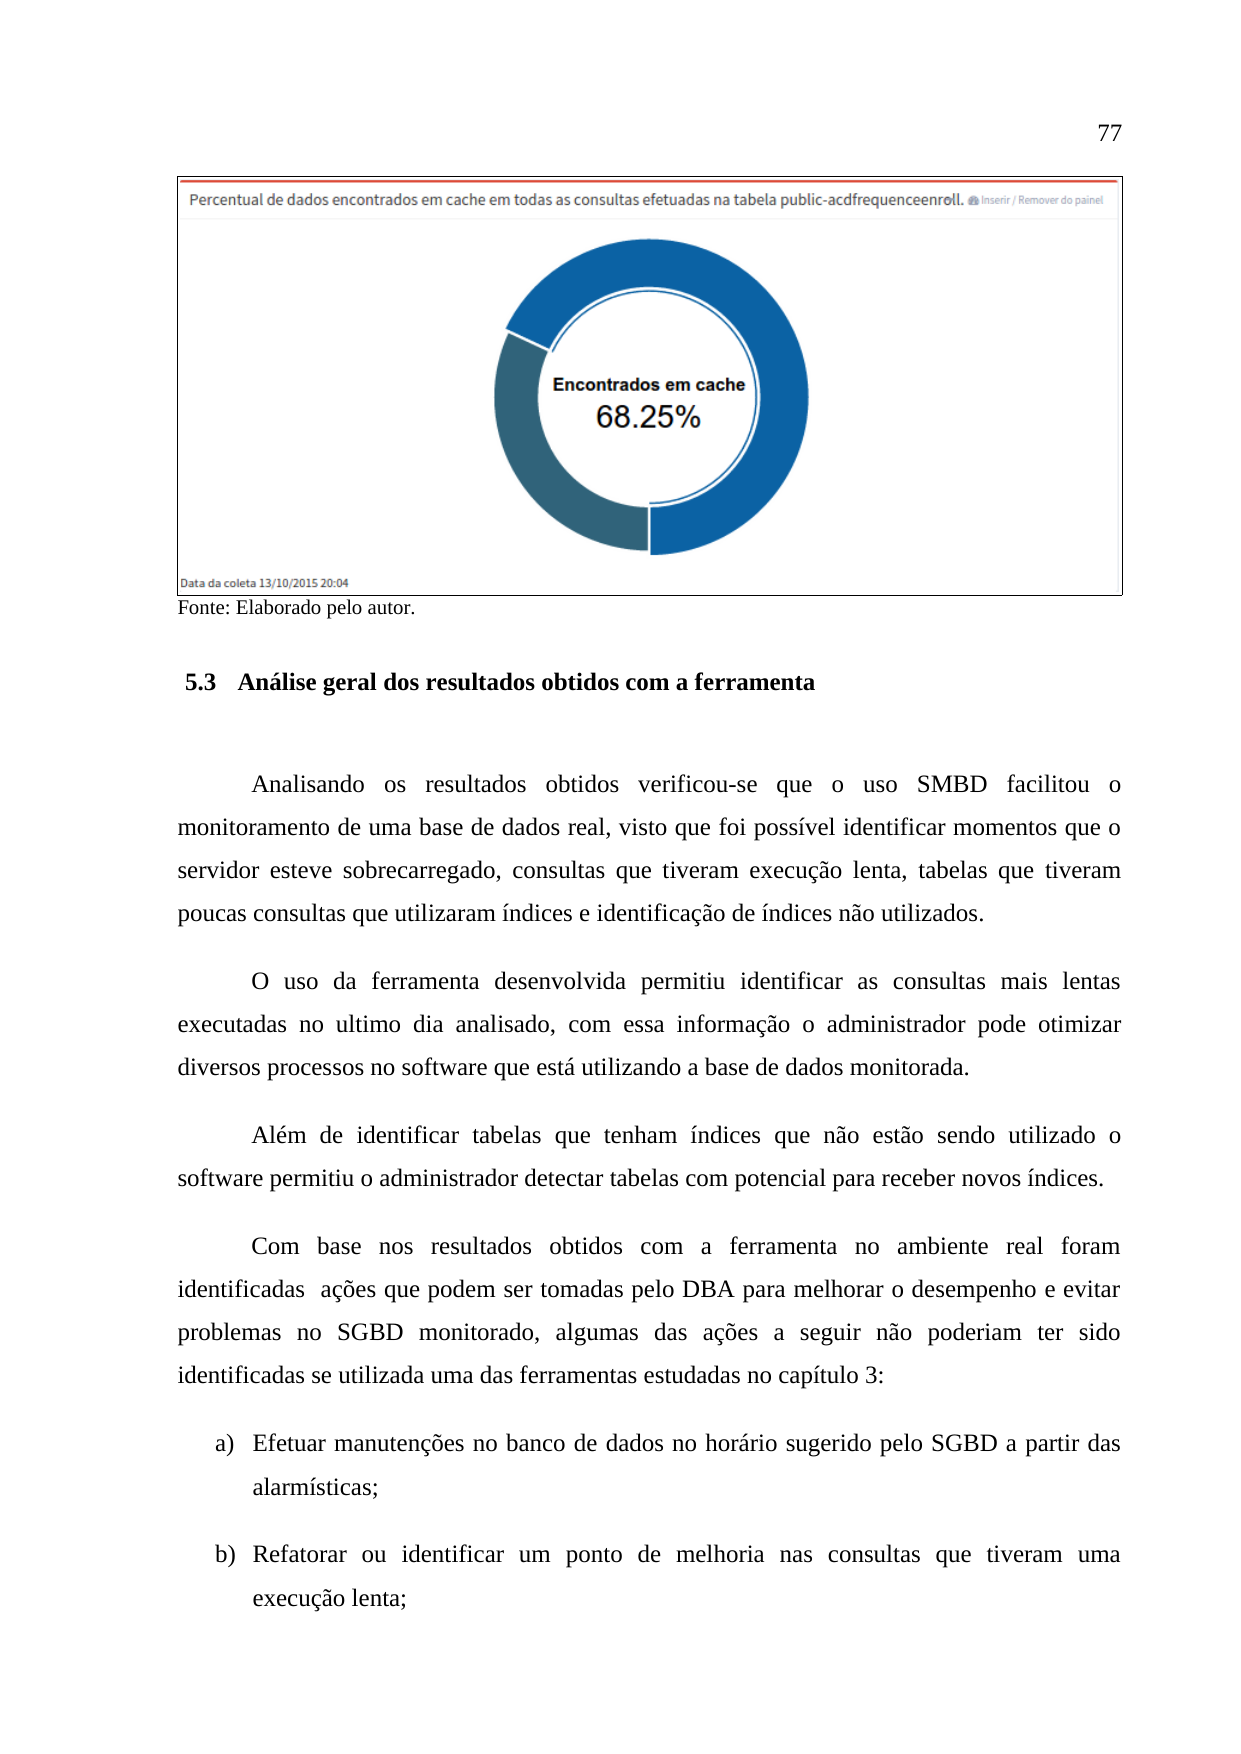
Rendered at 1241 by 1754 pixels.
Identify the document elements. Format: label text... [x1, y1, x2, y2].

list Efetuar manutenções no banco de dados no horário sugerido pelo SGBD a partir das alarmísticas; [215, 1428, 1122, 1500]
text Além de identificar tabelas que tenham índices que não estão sendo utilizado o software permitiu o administrador detectar tabelas com potencial para receber novos índices. [177, 1120, 1122, 1192]
list [178, 177, 1122, 595]
list Fonte: Elaborado pelo autor. [177, 596, 1122, 619]
list Refatorar ou identificar um ponto de melhoria nas consultas que tiveram uma execução lenta; [215, 1539, 1122, 1611]
text Analisando os resultados obtidos verificou-se que o uso SMBD facilitou o monitoramento de uma base de dados real, visto que foi possível identificar momentos que o servidor esteve sobrecarregado, consultas que tiveram execução lenta, tabelas que tiveram poucas consultas que utilizaram índices e identificação de índices não utilizados. [177, 769, 1122, 927]
text O uso da ferramenta desenvolvida permitiu identificar as consultas mais lentas executadas no ultimo dia analisado, com essa informação o administrador pode otimizar diversos processos no software que está utilizando a base de dados monitorada. [177, 966, 1122, 1081]
text Com base nos resultados obtidos com a ferramenta no ambiente real foram identificadas ações que podem ser tomadas pelo DBA para melhorar o desempenho e evitar problemas no SGBD monitorado, algumas das ações a seguir não poderiam ter sido identificadas se utilizada uma das ferramentas estudadas no capítulo 3: [177, 1231, 1122, 1389]
picture [180, 179, 1119, 592]
list Análise geral dos resultados obtidos com a ferramenta [185, 667, 1122, 696]
